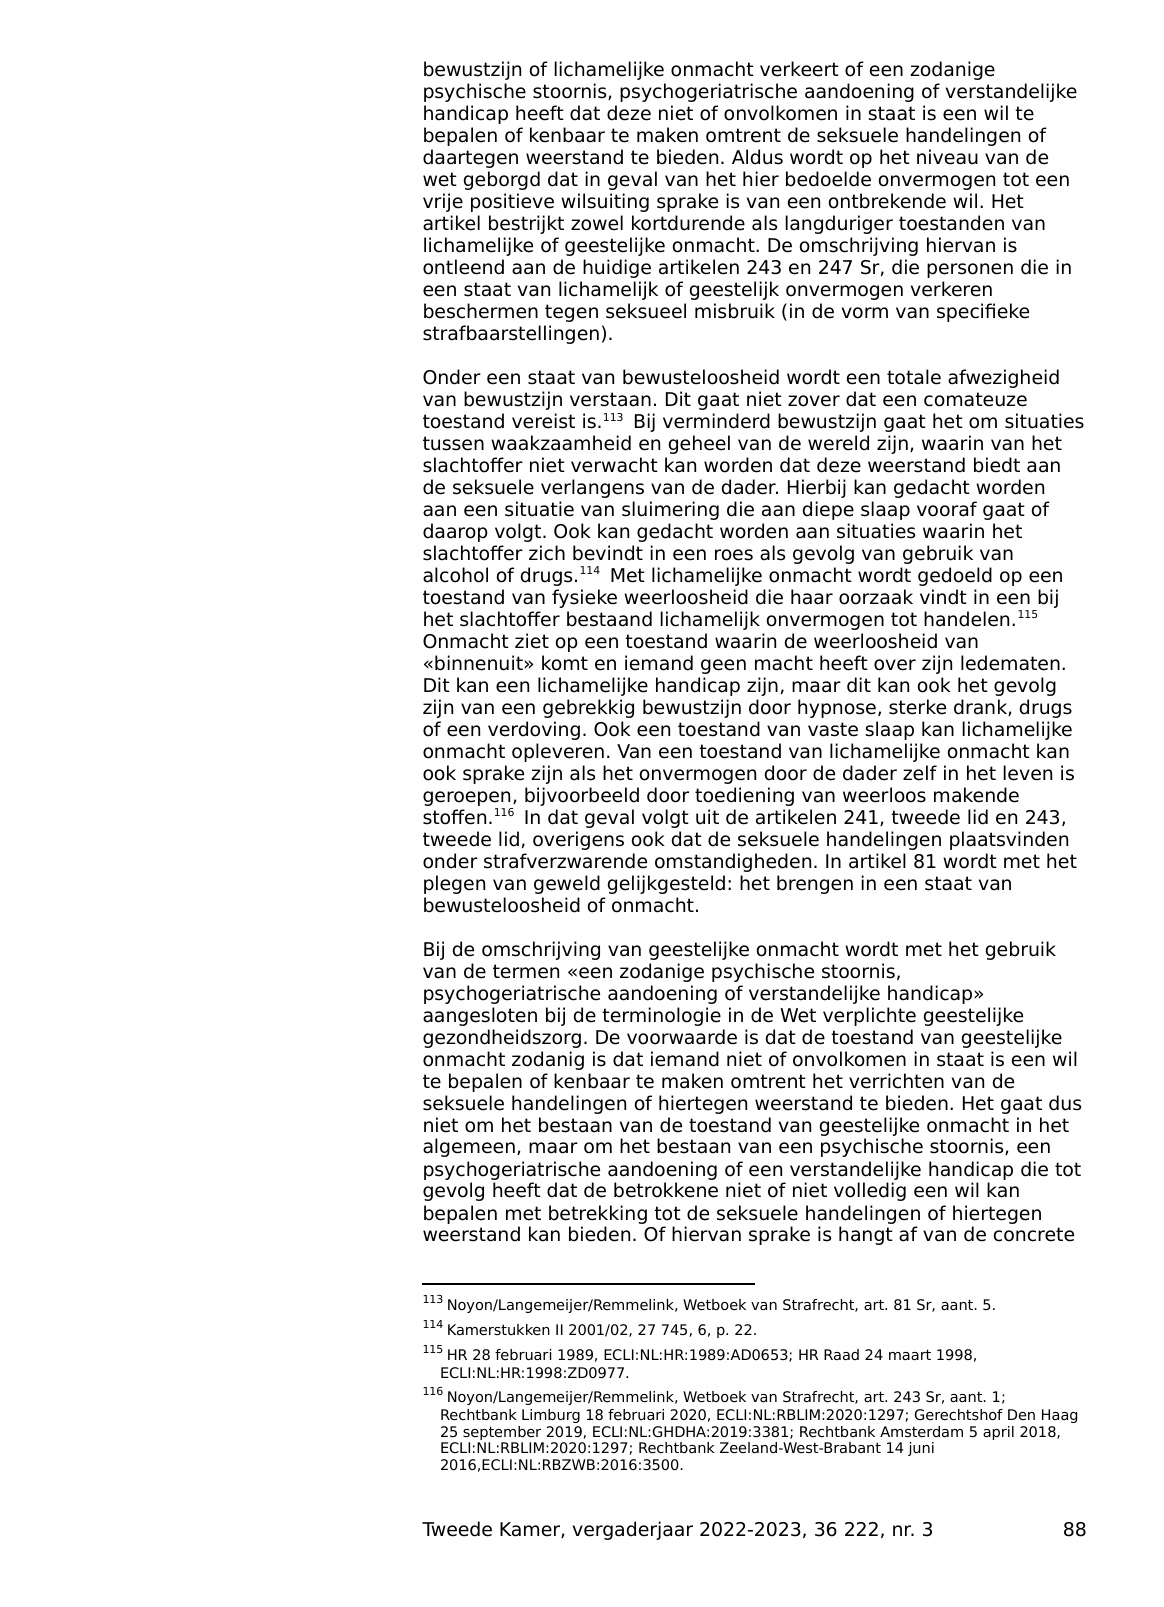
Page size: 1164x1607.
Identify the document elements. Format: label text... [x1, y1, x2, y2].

text Onder een staat van bewusteloosheid wordt een totale afwezigheid van bewustzijn verstaan. Dit gaat niet zover dat een comateuze toestand vereist is. Bij verminderd bewustzijn gaat het om situaties tussen waakzaamheid en geheel van de wereld zijn, waarin van het slachtoffer niet verwacht kan worden dat deze weerstand biedt aan de seksuele verlangens van de dader. Hierbij kan gedacht worden aan een situatie van sluimering die aan diepe slaap vooraf gaat of daarop volgt. Ook kan gedacht worden aan situaties waarin het slachtoffer zich bevindt in een roes als gevolg van gebruik van alcohol of drugs. Met lichamelijke onmacht wordt gedoeld op een toestand van fysieke weerloosheid die haar oorzaak vindt in een bij het slachtoffer bestaand lichamelijk onvermogen tot handelen. Onmacht ziet op een toestand waarin de weerloosheid van «binnenuit» komt en iemand geen macht heeft over zijn ledematen. Dit kan een lichamelijke handicap zijn, maar dit kan ook het gevolg zijn van een gebrekkig bewustzijn door hypnose, sterke drank, drugs of een verdoving. Ook een toestand van vaste slaap kan lichamelijke onmacht opleveren. Van een toestand van lichamelijke onmacht kan ook sprake zijn als het onvermogen door de dader zelf in het leven is geroepen, bijvoorbeeld door toediening van weerloos makende stoffen. In dat geval volgt uit de artikelen 241, tweede lid en 243, tweede lid, overigens ook dat de seksuele handelingen plaatsvinden onder strafverzwarende omstandigheden. In artikel 81 wordt met het plegen van geweld gelijkgesteld: het brengen in een staat van bewusteloosheid of onmacht. [422, 367, 1087, 916]
text bewustzijn of lichamelijke onmacht verkeert of een zodanige psychische stoornis, psychogeriatrische aandoening of verstandelijke handicap heeft dat deze niet of onvolkomen in staat is een wil te bepalen of kenbaar te maken omtrent de seksuele handelingen of daartegen weerstand te bieden. Aldus wordt op het niveau van de wet geborgd dat in geval van het hier bedoelde onvermogen tot een vrije positieve wilsuiting sprake is van een ontbrekende wil. Het artikel bestrijkt zowel kortdurende als langduriger toestanden van lichamelijke of geestelijke onmacht. De omschrijving hiervan is ontleend aan de huidige artikelen 243 en 247 Sr, die personen die in een staat van lichamelijk of geestelijk onvermogen verkeren beschermen tegen seksueel misbruik (in de vorm van specifieke strafbaarstellingen). [422, 59, 1087, 345]
text HR 28 februari 1989, ECLI:NL:HR:1989:AD0653; HR Raad 24 maart 1998, ECLI:NL:HR:1998:ZD0977. [422, 1343, 1087, 1382]
text Noyon/Langemeijer/Remmelink, Wetboek van Strafrecht, art. 243 Sr, aant. 1; Rechtbank Limburg 18 februari 2020, ECLI:NL:RBLIM:2020:1297; Gerechtshof Den Haag 25 september 2019, ECLI:NL:GHDHA:2019:3381; Rechtbank Amsterdam 5 april 2018, ECLI:NL:RBLIM:2020:1297; Rechtbank Zeeland-West-Brabant 14 juni 2016,ECLI:NL:RBZWB:2016:3500. [422, 1385, 1087, 1474]
text Noyon/Langemeijer/Remmelink, Wetboek van Strafrecht, art. 81 Sr, aant. 5. [422, 1293, 1087, 1315]
text Bij de omschrijving van geestelijke onmacht wordt met het gebruik van de termen «een zodanige psychische stoornis, psychogeriatrische aandoening of verstandelijke handicap» aangesloten bij de terminologie in de Wet verplichte geestelijke gezondheidszorg. De voorwaarde is dat de toestand van geestelijke onmacht zodanig is dat iemand niet of onvolkomen in staat is een wil te bepalen of kenbaar te maken omtrent het verrichten van de seksuele handelingen of hiertegen weerstand te bieden. Het gaat dus niet om het bestaan van de toestand van geestelijke onmacht in het algemeen, maar om het bestaan van een psychische stoornis, een psychogeriatrische aandoening of een verstandelijke handicap die tot gevolg heeft dat de betrokkene niet of niet volledig een wil kan bepalen met betrekking tot de seksuele handelingen of hiertegen weerstand kan bieden. Of hiervan sprake is hangt af van de concrete [422, 939, 1087, 1246]
text Kamerstukken II 2001/02, 27 745, 6, p. 22. [422, 1318, 1087, 1340]
